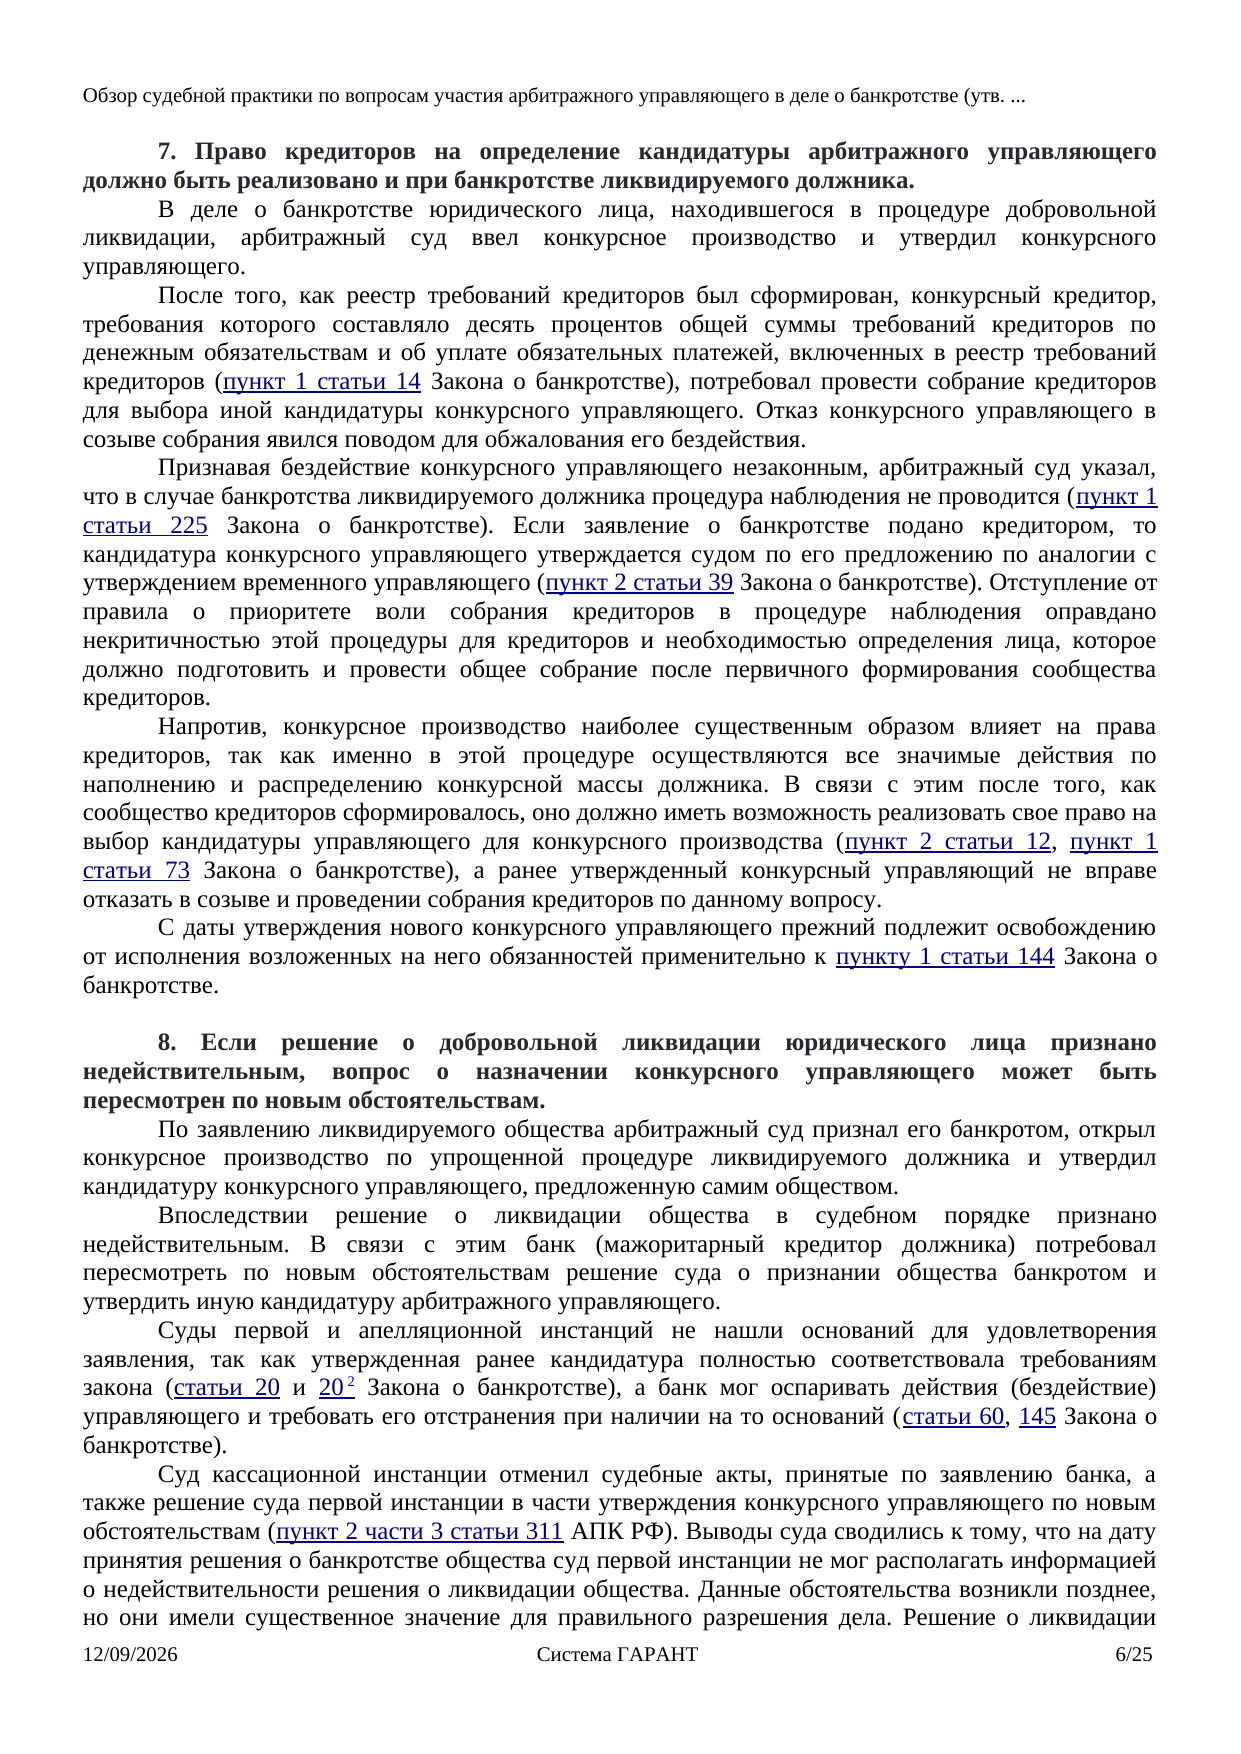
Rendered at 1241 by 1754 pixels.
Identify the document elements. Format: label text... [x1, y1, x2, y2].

text Признавая бездействие конкурсного управляющего незаконным, арбитражный суд указал, что в случае банкротства ликвидируемого должника процедура наблюдения не проводится (пункт 1 статьи 225 Закона о банкротстве). Если заявление о банкротстве подано кредитором, то кандидатура конкурсного управляющего утверждается судом по его предложению по аналогии с утверждением временного управляющего (пункт 2 статьи 39 Закона о банкротстве). Отступление от правила о приоритете воли собрания кредиторов в процедуре наблюдения оправдано некритичностью этой процедуры для кредиторов и необходимостью определения лица, которое должно подготовить и провести общее собрание после первичного формирования сообщества кредиторов. [83, 452, 1157, 711]
text В деле о банкротстве юридического лица, находившегося в процедуре добровольной ликвидации, арбитражный суд ввел конкурсное производство и утвердил конкурсного управляющего. [83, 194, 1157, 280]
text 8. Если решение о добровольной ликвидации юридического лица признано недействительным, вопрос о назначении конкурсного управляющего может быть пересмотрен по новым обстоятельствам. [83, 1027, 1157, 1114]
text По заявлению ликвидируемого общества арбитражный суд признал его банкротом, открыл конкурсное производство по упрощенной процедуре ликвидируемого должника и утвердил кандидатуру конкурсного управляющего, предложенную самим обществом. [83, 1114, 1157, 1200]
text С даты утверждения нового конкурсного управляющего прежний подлежит освобождению от исполнения возложенных на него обязанностей применительно к пункту 1 статьи 144 Закона о банкротстве. [83, 912, 1157, 999]
text После того, как реестр требований кредиторов был сформирован, конкурсный кредитор, требования которого составляло десять процентов общей суммы требований кредиторов по денежным обязательствам и об уплате обязательных платежей, включенных в реестр требований кредиторов (пункт 1 статьи 14 Закона о банкротстве), потребовал провести собрание кредиторов для выбора иной кандидатуры конкурсного управляющего. Отказ конкурсного управляющего в созыве собрания явился поводом для обжалования его бездействия. [83, 280, 1157, 452]
text Напротив, конкурсное производство наиболее существенным образом влияет на права кредиторов, так как именно в этой процедуре осуществляются все значимые действия по наполнению и распределению конкурсной массы должника. В связи с этим после того, как сообщество кредиторов сформировалось, оно должно иметь возможность реализовать свое право на выбор кандидатуры управляющего для конкурсного производства (пункт 2 статьи 12, пункт 1 статьи 73 Закона о банкротстве), а ранее утвержденный конкурсный управляющий не вправе отказать в созыве и проведении собрания кредиторов по данному вопросу. [83, 711, 1157, 912]
text Суды первой и апелляционной инстанций не нашли оснований для удовлетворения заявления, так как утвержденная ранее кандидатура полностью соответствовала требованиям закона (статьи 20 и 20 2 Закона о банкротстве), а банк мог оспаривать действия (бездействие) управляющего и требовать его отстранения при наличии на то оснований (статьи 60, 145 Закона о банкротстве). [83, 1315, 1157, 1459]
text Впоследствии решение о ликвидации общества в судебном порядке признано недействительным. В связи с этим банк (мажоритарный кредитор должника) потребовал пересмотреть по новым обстоятельствам решение суда о признании общества банкротом и утвердить иную кандидатуру арбитражного управляющего. [83, 1200, 1157, 1315]
text 7. Право кредиторов на определение кандидатуры арбитражного управляющего должно быть реализовано и при банкротстве ликвидируемого должника. [83, 136, 1157, 194]
text Суд кассационной инстанции отменил судебные акты, принятые по заявлению банка, а также решение суда первой инстанции в части утверждения конкурсного управляющего по новым обстоятельствам (пункт 2 части 3 статьи 311 АПК РФ). Выводы суда сводились к тому, что на дату принятия решения о банкротстве общества суд первой инстанции не мог располагать информацией о недействительности решения о ликвидации общества. Данные обстоятельства возникли позднее, но они имели существенное значение для правильного разрешения дела. Решение о ликвидации [83, 1459, 1157, 1631]
